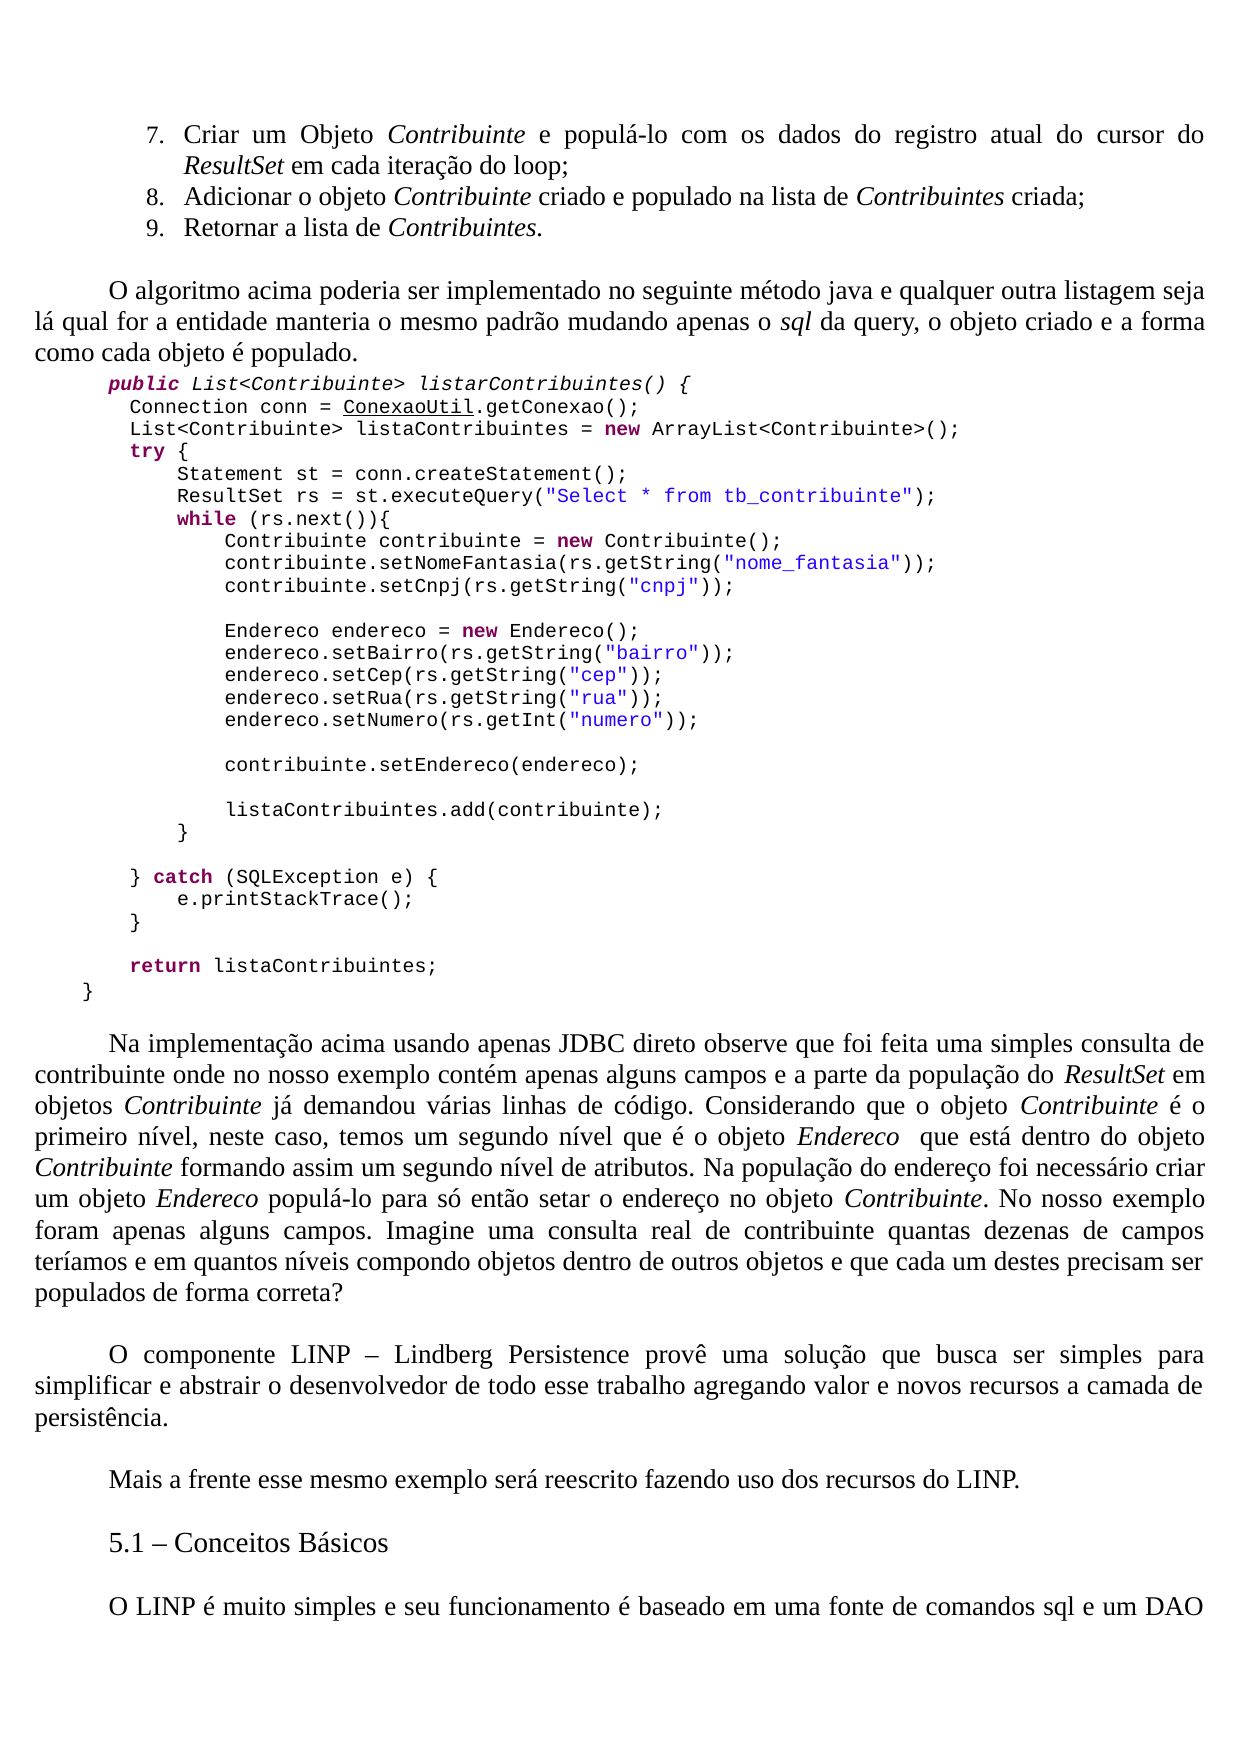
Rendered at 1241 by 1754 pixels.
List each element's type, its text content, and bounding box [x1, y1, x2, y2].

text contribuinte.setEndereco(endereco); [34, 755, 1206, 777]
list Retornar a lista de Contribuintes. [146, 212, 1206, 243]
text Mais a frente esse mesmo exemplo será reescrito fazendo uso dos recursos do LINP. [34, 1463, 1206, 1494]
text Na implementação acima usando apenas JDBC direto observe que foi feita uma simples consulta de contribuinte onde no nosso exemplo contém apenas alguns campos e a parte da população do ResultSet em objetos Contribuinte já demandou várias linhas de código. Considerando que o objeto Contribuinte é o primeiro nível, neste caso, temos um segundo nível que é o objeto Endereco que está dentro do objeto Contribuinte formando assim um segundo nível de atributos. Na população do endereço foi necessário criar um objeto Endereco populá-lo para só então setar o endereço no objeto Contribuinte. No nosso exemplo foram apenas alguns campos. Imagine uma consulta real de contribuinte quantas dezenas de campos teríamos e em quantos níveis compondo objetos dentro de outros objetos e que cada um destes precisam ser populados de forma correta? [34, 1027, 1206, 1307]
text } [34, 912, 1206, 934]
text endereco.setRua(rs.getString("rua")); [34, 688, 1206, 710]
text O LINP é muito simples e seu funcionamento é baseado em uma fonte de comandos sql e um DAO [34, 1590, 1206, 1621]
text } [34, 979, 1206, 1003]
text endereco.setNumero(rs.getInt("numero")); [34, 710, 1206, 732]
text contribuinte.setNomeFantasia(rs.getString("nome_fantasia")); [34, 553, 1206, 576]
text Endereco endereco = new Endereco(); [34, 621, 1206, 643]
text try { [34, 441, 1206, 464]
text return listaContribuintes; [34, 956, 1206, 979]
text List<Contribuinte> listaContribuintes = new ArrayList<Contribuinte>(); [34, 419, 1206, 441]
list Adicionar o objeto Contribuinte criado e populado na lista de Contribuintes criada; [146, 180, 1206, 212]
text Statement st = conn.createStatement(); [34, 464, 1206, 486]
text e.printStackTrace(); [34, 889, 1206, 912]
text public List<Contribuinte> listarContribuintes() { [34, 367, 1206, 397]
text endereco.setCep(rs.getString("cep")); [34, 665, 1206, 688]
text Contribuinte contribuinte = new Contribuinte(); [34, 531, 1206, 553]
text O algoritmo acima poderia ser implementado no seguinte método java e qualquer outra listagem seja lá qual for a entidade manteria o mesmo padrão mudando apenas o sql da query, o objeto criado e a forma como cada objeto é populado. [34, 274, 1206, 367]
text 5.1 – Conceitos Básicos [34, 1525, 1206, 1559]
text while (rs.next()){ [34, 508, 1206, 531]
text } catch (SQLException e) { [34, 867, 1206, 889]
text contribuinte.setCnpj(rs.getString("cnpj")); [34, 576, 1206, 598]
text Connection conn = ConexaoUtil.getConexao(); [34, 397, 1206, 419]
text } [34, 822, 1206, 844]
text endereco.setBairro(rs.getString("bairro")); [34, 643, 1206, 665]
text O componente LINP – Lindberg Persistence provê uma solução que busca ser simples para simplificar e abstrair o desenvolvedor de todo esse trabalho agregando valor e novos recursos a camada de persistência. [34, 1338, 1206, 1432]
list Criar um Objeto Contribuinte e populá-lo com os dados do registro atual do cursor do ResultSet em cada iteração do loop; [146, 118, 1206, 180]
text listaContribuintes.add(contribuinte); [34, 800, 1206, 822]
text ResultSet rs = st.executeQuery("Select * from tb_contribuinte"); [34, 486, 1206, 508]
